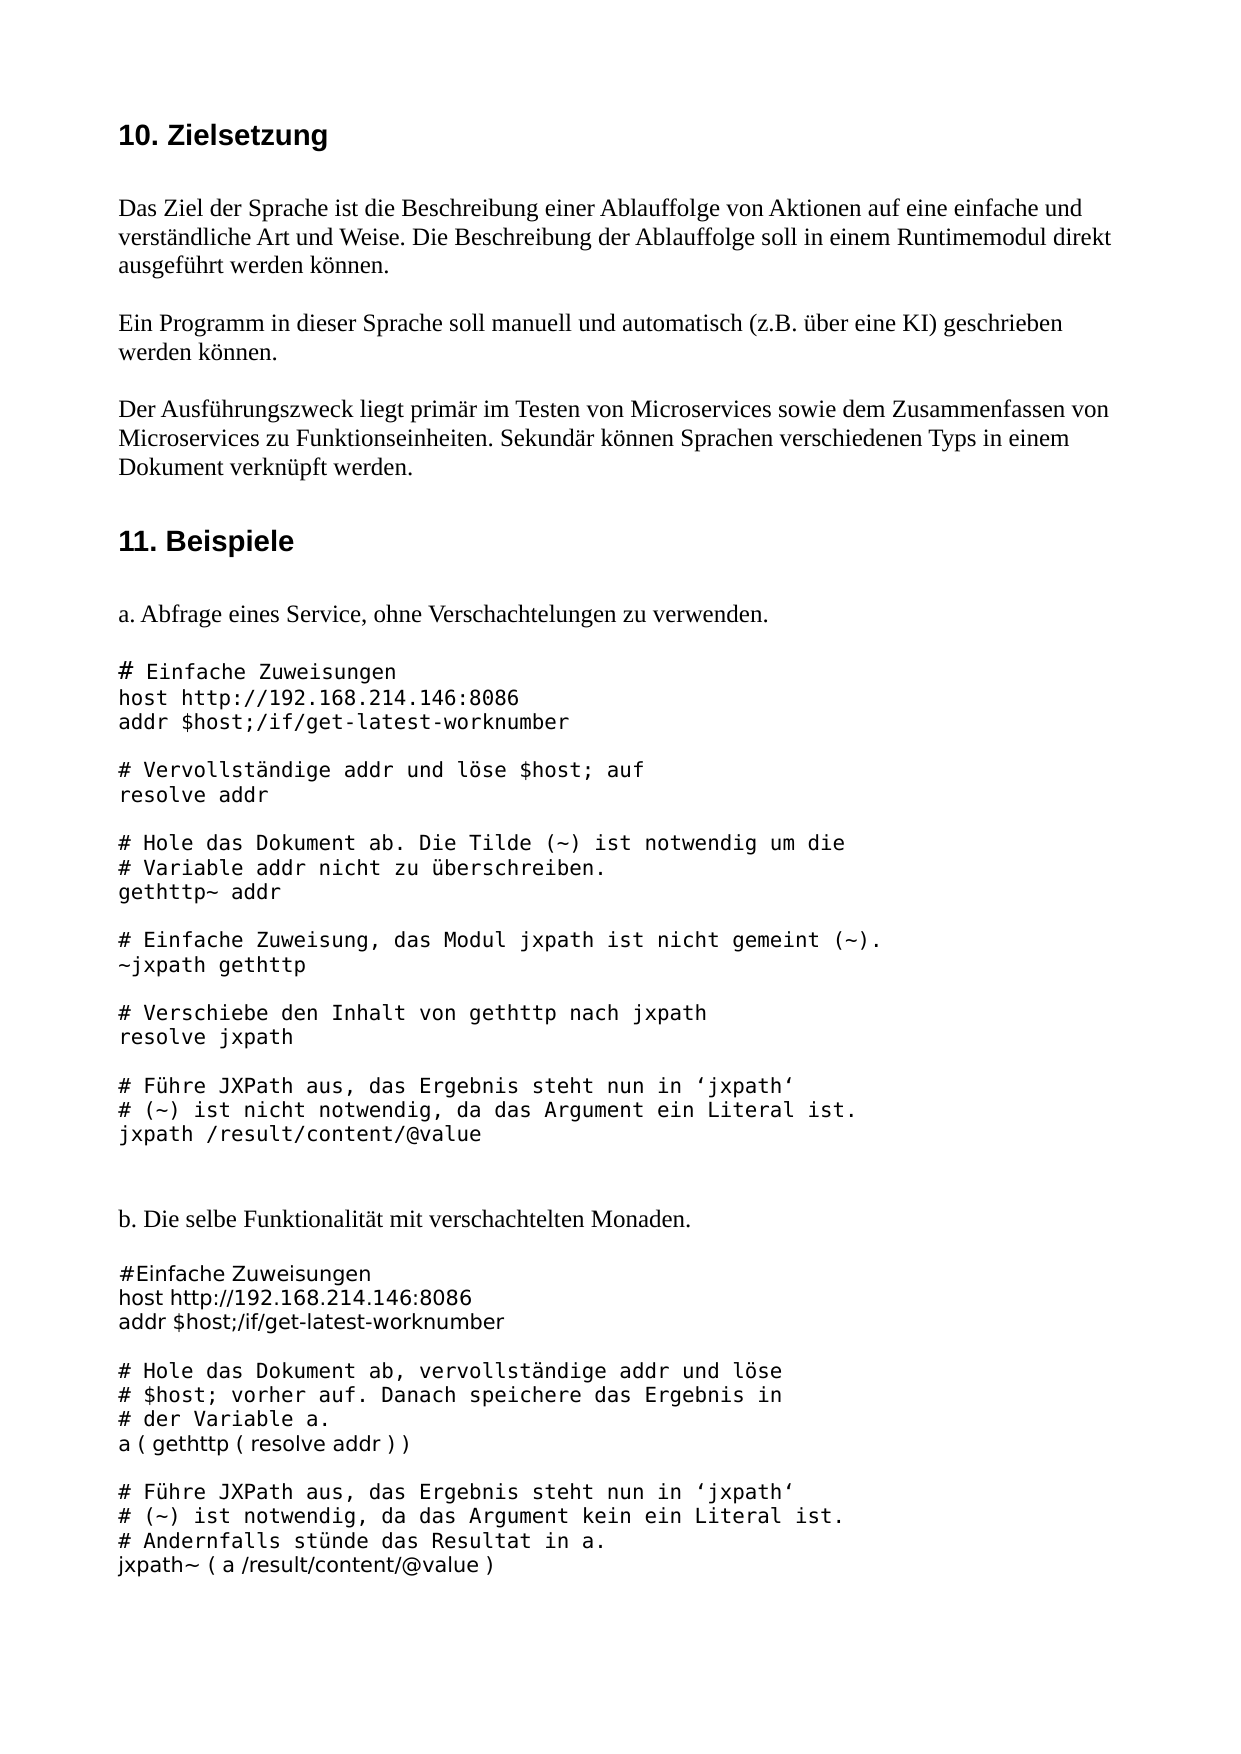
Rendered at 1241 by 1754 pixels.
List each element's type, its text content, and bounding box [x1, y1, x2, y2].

text host http://192.168.214.146:8086 [118, 1286, 1122, 1310]
text # Führe JXPath aus, das Ergebnis steht nun in ‘jxpath‘ [118, 1074, 1122, 1098]
text # Verschiebe den Inhalt von gethttp nach jxpath [118, 1001, 1122, 1025]
text # Hole das Dokument ab, vervollständige addr und löse [118, 1359, 1122, 1383]
text resolve addr [118, 783, 1122, 807]
text # Vervollständige addr und löse $host; auf [118, 758, 1122, 783]
text resolve jxpath [118, 1025, 1122, 1050]
text #Einfache Zuweisungen [118, 1262, 1122, 1286]
text # Führe JXPath aus, das Ergebnis steht nun in ‘jxpath‘ [118, 1480, 1122, 1504]
text host http://192.168.214.146:8086 [118, 686, 1122, 710]
text # $host; vorher auf. Danach speichere das Ergebnis in [118, 1383, 1122, 1407]
text # Variable addr nicht zu überschreiben. [118, 856, 1122, 880]
text # Einfache Zuweisungen [118, 656, 1122, 686]
text jxpath /result/content/@value [118, 1122, 1122, 1147]
text # Einfache Zuweisung, das Modul jxpath ist nicht gemeint (~). [118, 928, 1122, 953]
subtitle 11. Beispiele [118, 524, 1122, 558]
text Das Ziel der Sprache ist die Beschreibung einer Ablauffolge von Aktionen auf eine einfache und verständliche Art und Weise. Die Beschreibung der Ablauffolge soll in einem Runtimemodul direkt ausgeführt werden können. [118, 193, 1122, 279]
text a ( gethttp ( resolve addr ) ) [118, 1432, 1122, 1456]
text b. Die selbe Funktionalität mit verschachtelten Monaden. [118, 1204, 1122, 1233]
text # (~) ist nicht notwendig, da das Argument ein Literal ist. [118, 1098, 1122, 1122]
text addr $host;/if/get-latest-worknumber [118, 710, 1122, 734]
text Der Ausführungszweck liegt primär im Testen von Microservices sowie dem Zusammenfassen von Microservices zu Funktionseinheiten. Sekundär können Sprachen verschiedenen Typs in einem Dokument verknüpft werden. [118, 394, 1122, 481]
text gethttp~ addr [118, 880, 1122, 904]
text # Hole das Dokument ab. Die Tilde (~) ist notwendig um die [118, 831, 1122, 856]
text ~jxpath gethttp [118, 953, 1122, 977]
text # (~) ist notwendig, da das Argument kein ein Literal ist. [118, 1504, 1122, 1529]
text addr $host;/if/get-latest-worknumber [118, 1310, 1122, 1334]
text jxpath~ ( a /result/content/@value ) [118, 1553, 1122, 1577]
text # der Variable a. [118, 1407, 1122, 1432]
text a. Abfrage eines Service, ohne Verschachtelungen zu verwenden. [118, 599, 1122, 628]
text # Andernfalls stünde das Resultat in a. [118, 1529, 1122, 1553]
subtitle 10. Zielsetzung [118, 118, 1122, 152]
text Ein Programm in dieser Sprache soll manuell und automatisch (z.B. über eine KI) geschrieben werden können. [118, 308, 1122, 366]
